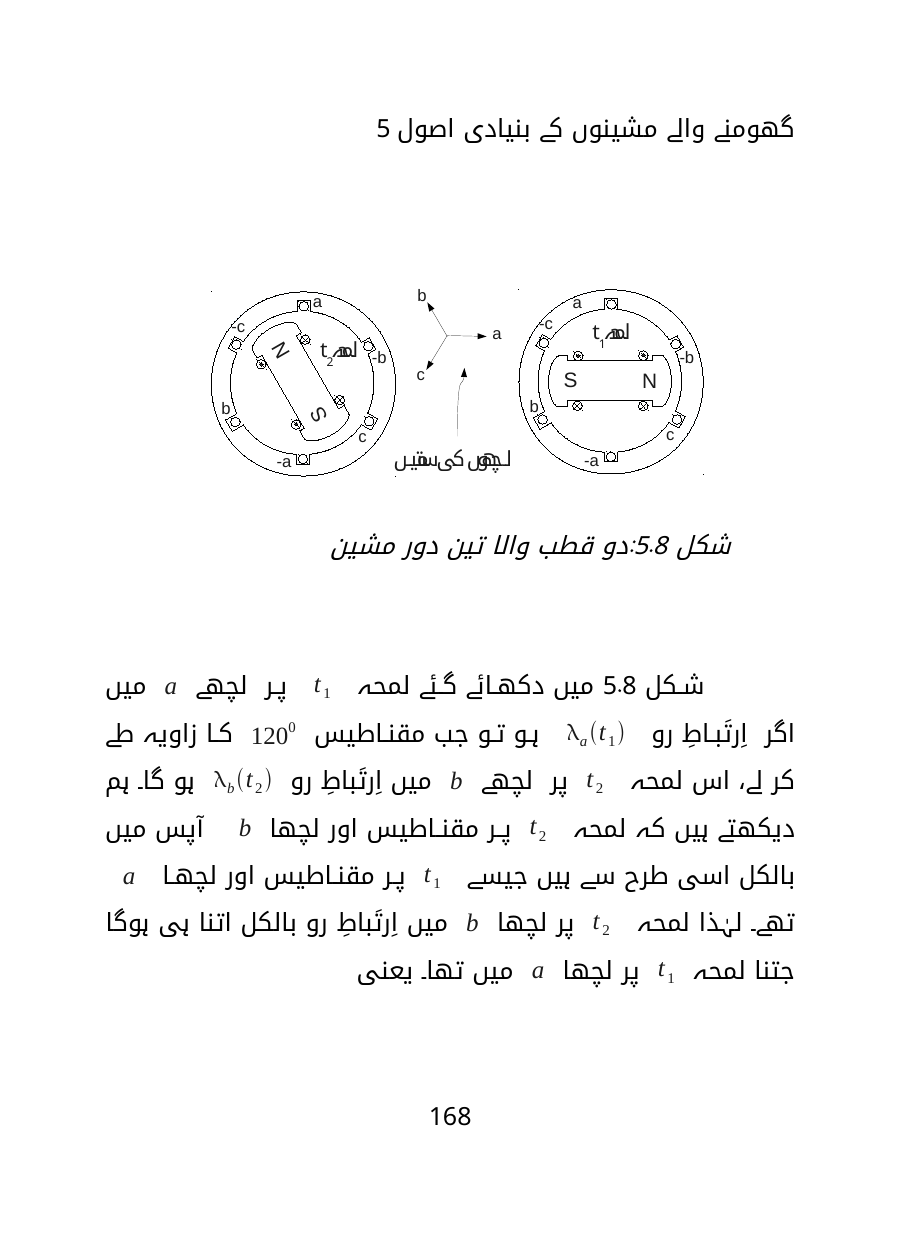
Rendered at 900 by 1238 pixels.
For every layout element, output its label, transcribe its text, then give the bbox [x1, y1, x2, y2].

text شکل 5.8:دو قطب والا تین دور مشین [169, 195, 731, 569]
text شکل 5.8 میں دکھائے گئے لمحہ پر لچھےمیں اگر اِرتَباطِ رو ہو تو جب مقناطیسکا زاویہ طے کر لے، اس لمحہ پر لچھےمیں اِرتَباطِ روہو گا۔ ہم دیکھتے ہیں کہ لمحہ پر مقناطیس اور لچھا آپس میں بالکل اسی طرح سے ہیں جیسے پر مقناطیس اور لچھا تھے۔ لہٰذا لمحہ پر لچھامیں اِرتَباطِ رو بالکل اتنا ہی ہوگا جتنا لمحہپر لچھامیں تھا۔ یعنی [105, 663, 795, 994]
